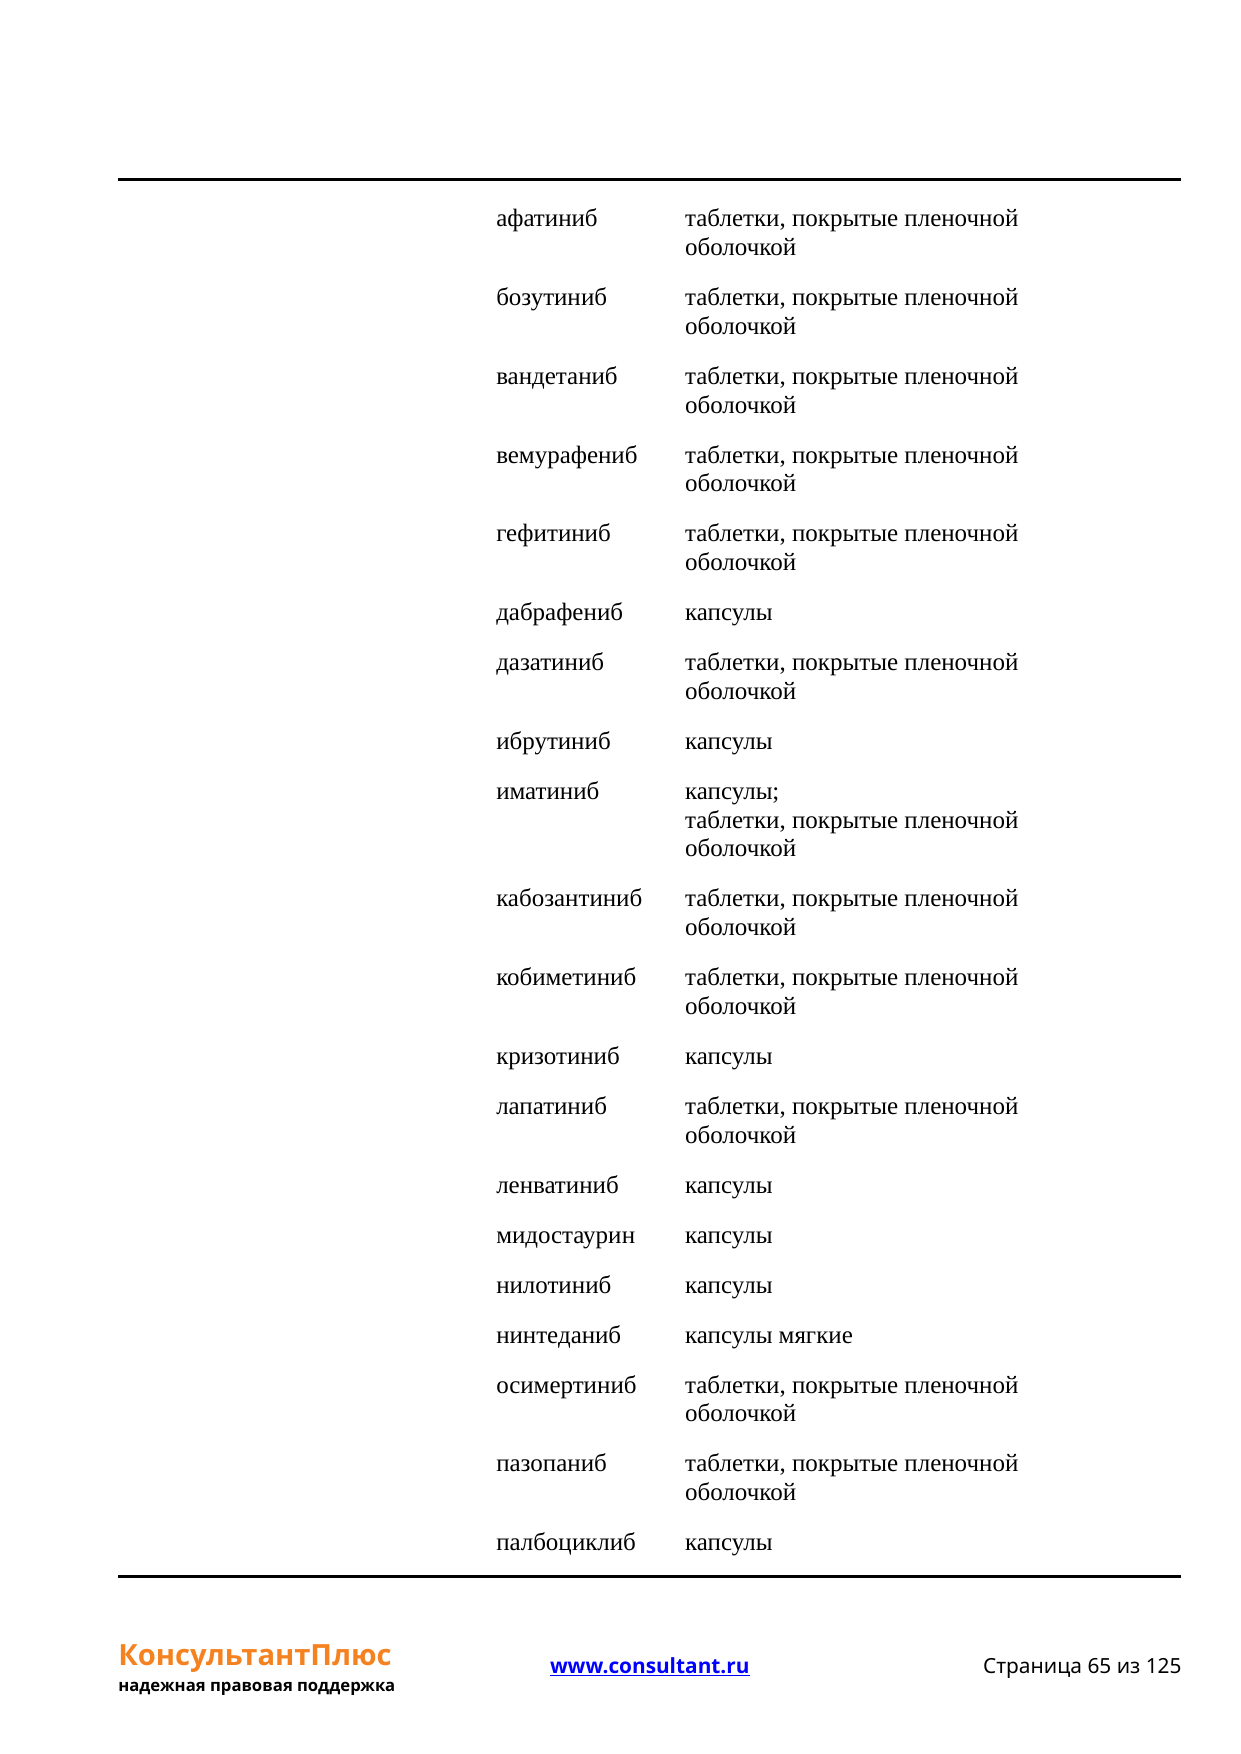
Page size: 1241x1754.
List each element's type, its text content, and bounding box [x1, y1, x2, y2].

table_cell [218, 272, 489, 350]
table_cell иматиниб [490, 765, 678, 873]
table_cell ибрутиниб [490, 715, 678, 765]
table_cell [218, 765, 489, 873]
table_cell капсулы [679, 715, 1056, 765]
table_cell ленватиниб [490, 1159, 678, 1209]
table_cell таблетки, покрытые пленочной оболочкой [679, 272, 1056, 350]
table_cell [112, 1080, 218, 1159]
table_cell [218, 1359, 489, 1438]
table_cell капсулы мягкие [679, 1309, 1056, 1359]
table_cell кобиметиниб [490, 952, 678, 1030]
table_cell пазопаниб [490, 1438, 678, 1517]
table_cell таблетки, покрытые пленочной оболочкой [679, 873, 1056, 952]
table_cell [112, 429, 218, 508]
table_cell [218, 715, 489, 765]
table_cell [112, 508, 218, 587]
table_cell капсулы [679, 587, 1056, 637]
table_cell [112, 715, 218, 765]
table_cell [218, 1159, 489, 1209]
table_cell капсулы [679, 1259, 1056, 1309]
table_cell капсулы [679, 1159, 1056, 1209]
table_cell [218, 508, 489, 587]
table_cell таблетки, покрытые пленочной оболочкой [679, 1359, 1056, 1438]
table_cell таблетки, покрытые пленочной оболочкой [679, 952, 1056, 1030]
table_cell [218, 587, 489, 637]
table_cell [218, 952, 489, 1030]
table_cell кризотиниб [490, 1030, 678, 1080]
table_cell [112, 1309, 218, 1359]
table_cell таблетки, покрытые пленочной оболочкой [679, 637, 1056, 715]
table_cell капсулы [679, 1030, 1056, 1080]
table_cell кабозантиниб [490, 873, 678, 952]
table_cell [112, 1209, 218, 1259]
table_cell [218, 1517, 489, 1567]
table_cell таблетки, покрытые пленочной оболочкой [679, 508, 1056, 587]
table_cell [112, 873, 218, 952]
table_cell бозутиниб [490, 272, 678, 350]
table_cell [112, 350, 218, 429]
table_cell таблетки, покрытые пленочной оболочкой [679, 1438, 1056, 1517]
table_cell дазатиниб [490, 637, 678, 715]
table_cell [112, 1438, 218, 1517]
table_cell [112, 1259, 218, 1309]
table_cell таблетки, покрытые пленочной оболочкой [679, 193, 1056, 272]
table_cell лапатиниб [490, 1080, 678, 1159]
table_cell [218, 350, 489, 429]
table_cell вемурафениб [490, 429, 678, 508]
table_cell [112, 1359, 218, 1438]
table_cell [218, 429, 489, 508]
table_cell [112, 193, 218, 272]
table_cell [112, 1517, 218, 1567]
table_cell нилотиниб [490, 1259, 678, 1309]
table_cell таблетки, покрытые пленочной оболочкой [679, 350, 1056, 429]
table_cell капсулы [679, 1209, 1056, 1259]
table_cell [112, 952, 218, 1030]
table_cell [112, 272, 218, 350]
table_cell осимертиниб [490, 1359, 678, 1438]
table_cell [112, 765, 218, 873]
table_cell палбоциклиб [490, 1517, 678, 1567]
table_cell таблетки, покрытые пленочной оболочкой [679, 1080, 1056, 1159]
table_cell капсулы [679, 1517, 1056, 1567]
table_cell [112, 587, 218, 637]
table_cell [112, 1030, 218, 1080]
table_cell афатиниб [490, 193, 678, 272]
table_cell гефитиниб [490, 508, 678, 587]
table_cell [218, 1438, 489, 1517]
table_cell вандетаниб [490, 350, 678, 429]
table_cell [218, 873, 489, 952]
table_cell [218, 637, 489, 715]
table_cell таблетки, покрытые пленочной оболочкой [679, 429, 1056, 508]
table_cell [218, 1080, 489, 1159]
table_cell мидостаурин [490, 1209, 678, 1259]
table_cell нинтеданиб [490, 1309, 678, 1359]
table_cell дабрафениб [490, 587, 678, 637]
table_cell капсулы; таблетки, покрытые пленочной оболочкой [679, 765, 1056, 873]
table_cell [218, 1030, 489, 1080]
table_cell [112, 637, 218, 715]
table_cell [218, 193, 489, 272]
table_cell [218, 1309, 489, 1359]
table_cell [218, 1259, 489, 1309]
table_cell [218, 1209, 489, 1259]
table_cell [112, 1159, 218, 1209]
